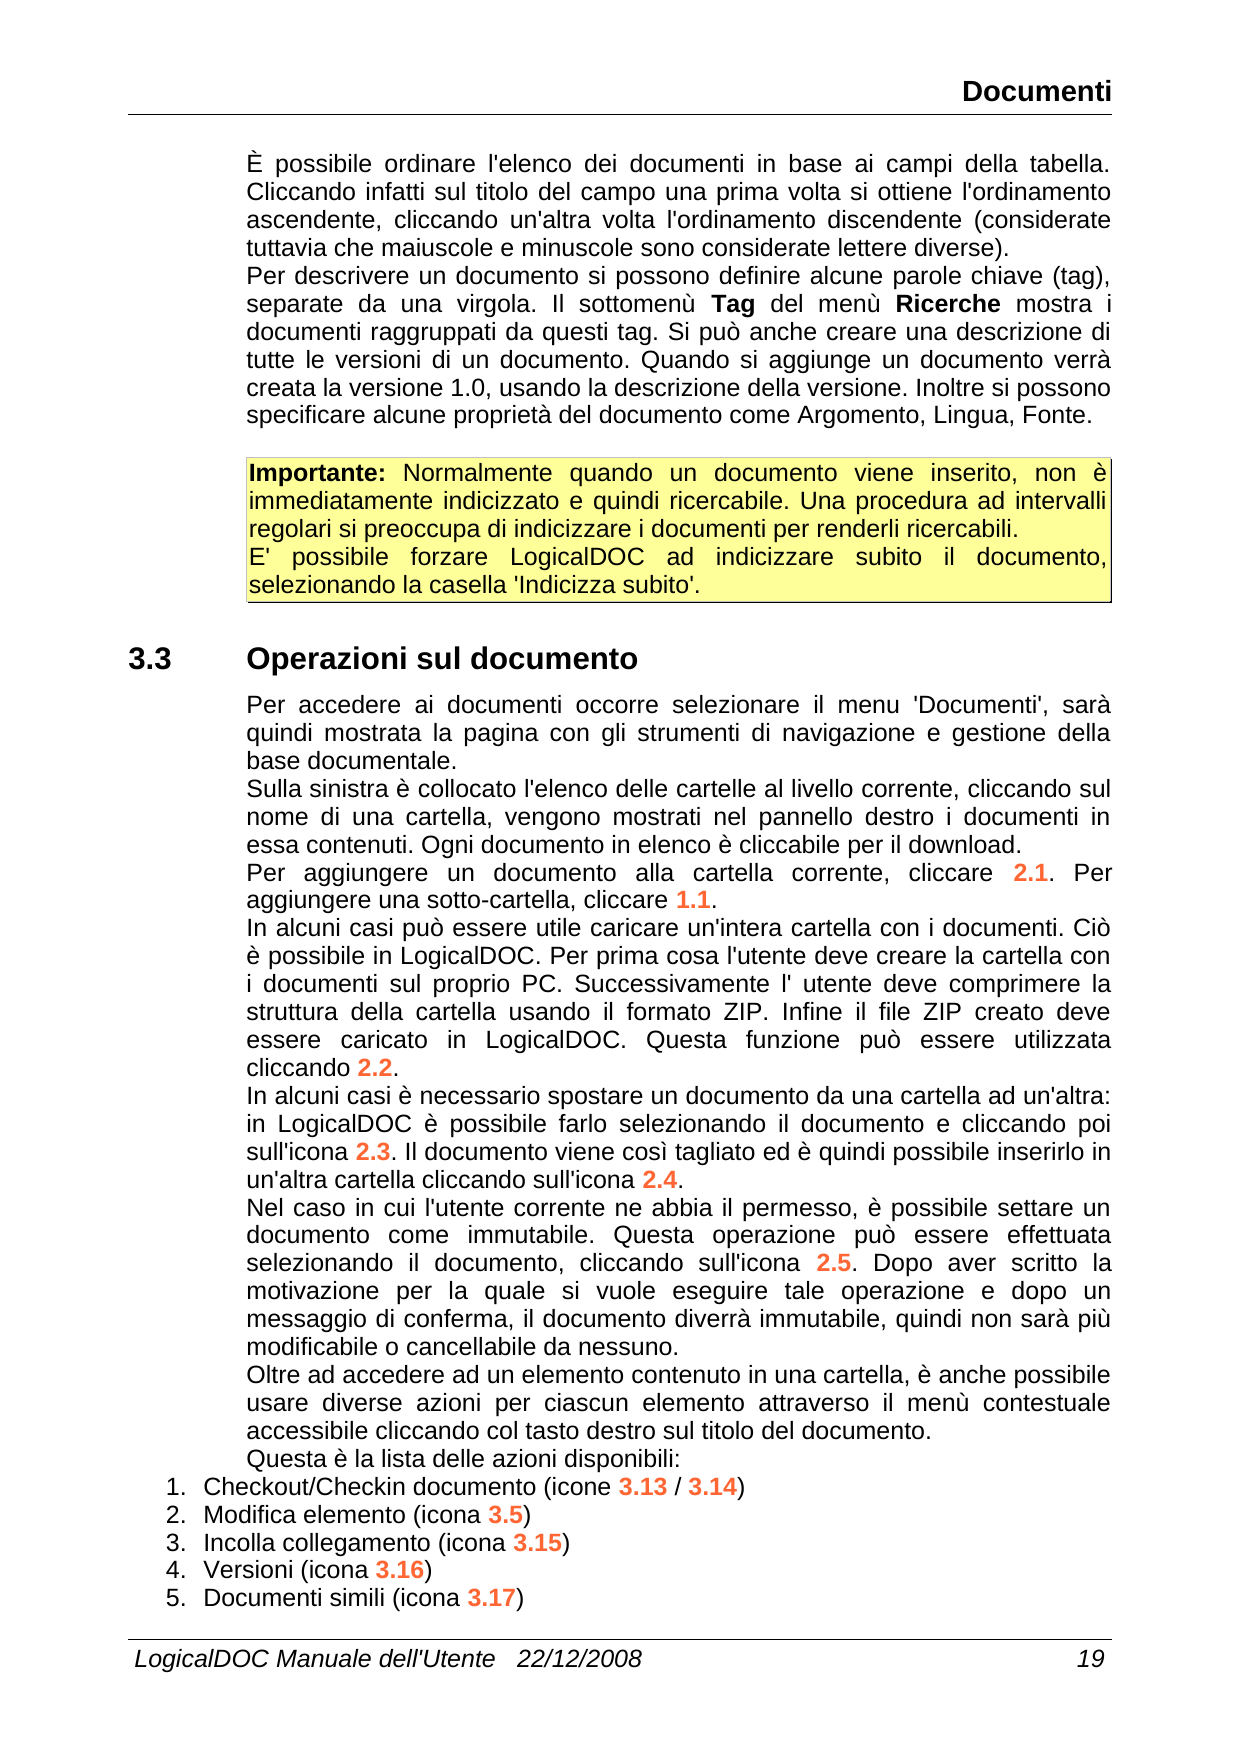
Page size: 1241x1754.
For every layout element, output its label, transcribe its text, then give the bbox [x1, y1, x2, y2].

list Modifica elemento (icona 3.5) [166, 1500, 1112, 1528]
list Checkout/Checkin documento (icone 3.13 / 3.14) [166, 1472, 1112, 1500]
list Incolla collegamento (icona 3.15) [166, 1528, 1112, 1556]
text Sulla sinistra è collocato l'elenco delle cartelle al livello corrente, cliccando sul nome di una cartella, vengono mostrati nel pannello destro i documenti in essa contenuti. Ogni documento in elenco è cliccabile per il download. [246, 774, 1112, 858]
text In alcuni casi può essere utile caricare un'intera cartella con i documenti. Ciò è possibile in LogicalDOC. Per prima cosa l'utente deve creare la cartella con i documenti sul proprio PC. Successivamente l' utente deve comprimere la struttura della cartella usando il formato ZIP. Infine il file ZIP creato deve essere caricato in LogicalDOC. Questa funzione può essere utilizzata cliccando 2.2. [246, 914, 1112, 1082]
text È possibile ordinare l'elenco dei documenti in base ai campi della tabella. Cliccando infatti sul titolo del campo una prima volta si ottiene l'ordinamento ascendente, cliccando un'altra volta l'ordinamento discendente (considerate tuttavia che maiuscole e minuscole sono considerate lettere diverse). [246, 150, 1112, 262]
text Per accedere ai documenti occorre selezionare il menu 'Documenti', sarà quindi mostrata la pagina con gli strumenti di navigazione e gestione della base documentale. [246, 691, 1112, 774]
text Per aggiungere un documento alla cartella corrente, cliccare 2.1. Per aggiungere una sotto-cartella, cliccare 1.1. [246, 858, 1112, 914]
text E' possibile forzare LogicalDOC ad indicizzare subito il documento, selezionando la casella 'Indicizza subito'. [247, 541, 1110, 601]
list Documenti simili (icona 3.17) [166, 1584, 1112, 1612]
text Oltre ad accedere ad un elemento contenuto in una cartella, è anche possibile usare diverse azioni per ciascun elemento attraverso il menù contestuale accessibile cliccando col tasto destro sul titolo del documento. [246, 1361, 1112, 1444]
list Versioni (icona 3.16) [166, 1556, 1112, 1584]
text In alcuni casi è necessario spostare un documento da una cartella ad un'altra: in LogicalDOC è possibile farlo selezionando il documento e cliccando poi sull'icona 2.3. Il documento viene così tagliato ed è quindi possibile inserirlo in un'altra cartella cliccando sull'icona 2.4. [246, 1082, 1112, 1193]
text Per descrivere un documento si possono definire alcune parole chiave (tag), separate da una virgola. Il sottomenù Tag del menù Ricerche mostra i documenti raggruppati da questi tag. Si può anche creare una descrizione di tutte le versioni di un documento. Quando si aggiunge un documento verrà creata la versione 1.0, usando la descrizione della versione. Inoltre si possono specificare alcune proprietà del documento come Argomento, Lingua, Fonte. [246, 262, 1112, 429]
subtitle Operazioni sul documento [128, 641, 1112, 676]
text Nel caso in cui l'utente corrente ne abbia il permesso, è possibile settare un documento come immutabile. Questa operazione può essere effettuata selezionando il documento, cliccando sull'icona 2.5. Dopo aver scritto la motivazione per la quale si vuole eseguire tale operazione e dopo un messaggio di conferma, il documento diverrà immutabile, quindi non sarà più modificabile o cancellabile da nessuno. [246, 1193, 1112, 1361]
text Questa è la lista delle azioni disponibili: [246, 1444, 1112, 1472]
text Importante: Normalmente quando un documento viene inserito, non è immediatamente indicizzato e quindi ricercabile. Una procedura ad intervalli regolari si preoccupa di indicizzare i documenti per renderli ricercabili. [247, 458, 1110, 541]
